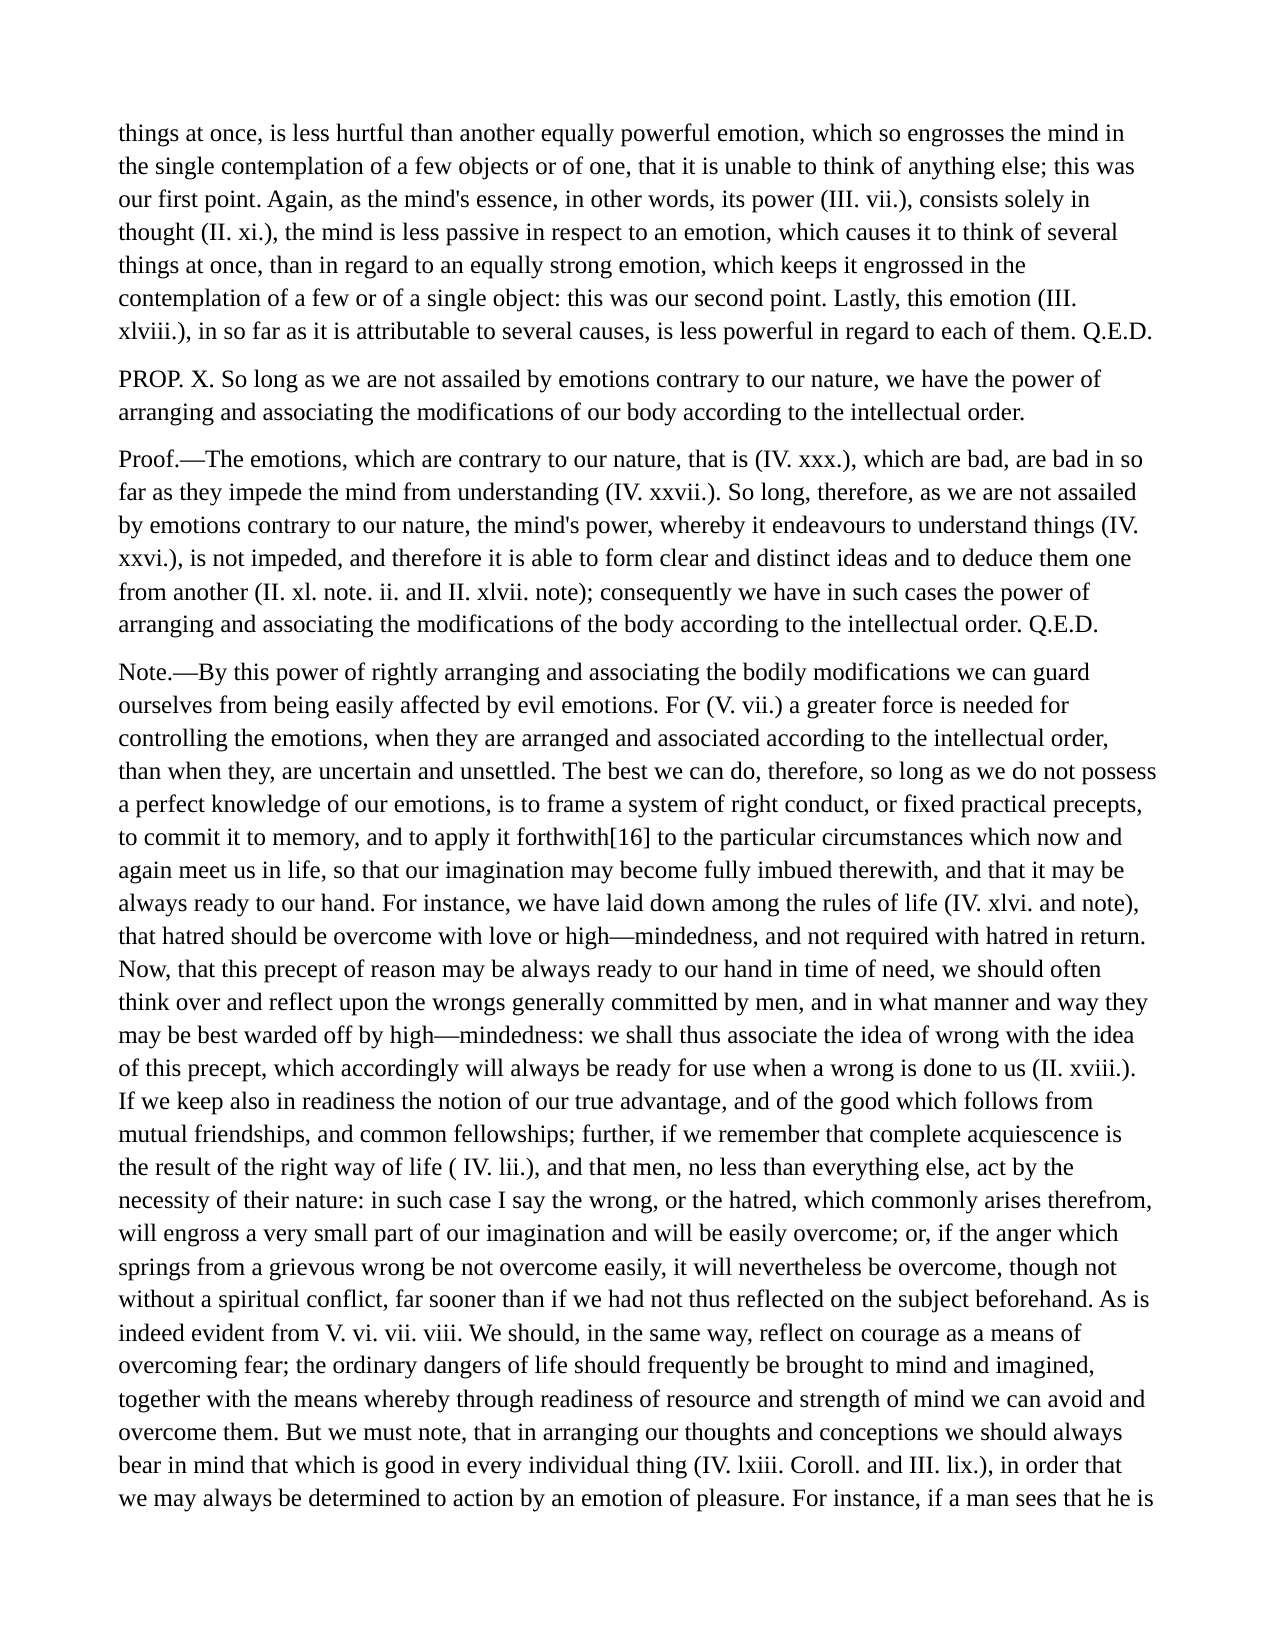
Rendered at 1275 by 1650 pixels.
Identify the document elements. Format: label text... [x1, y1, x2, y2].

text Note.—By this power of rightly arranging and associating the bodily modifications we can guard ourselves from being easily affected by evil emotions. For (V. vii.) a greater force is needed for controlling the emotions, when they are arranged and associated according to the intellectual order, than when they, are uncertain and unsettled. The best we can do, therefore, so long as we do not possess a perfect knowledge of our emotions, is to frame a system of right conduct, or fixed practical precepts, to commit it to memory, and to apply it forthwith[16] to the particular circumstances which now and again meet us in life, so that our imagination may become fully imbued therewith, and that it may be always ready to our hand. For instance, we have laid down among the rules of life (IV. xlvi. and note), that hatred should be overcome with love or high—mindedness, and not required with hatred in return. Now, that this precept of reason may be always ready to our hand in time of need, we should often think over and reflect upon the wrongs generally committed by men, and in what manner and way they may be best warded off by high—mindedness: we shall thus associate the idea of wrong with the idea of this precept, which accordingly will always be ready for use when a wrong is done to us (II. xviii.). If we keep also in readiness the notion of our true advantage, and of the good which follows from mutual friendships, and common fellowships; further, if we remember that complete acquiescence is the result of the right way of life ( IV. lii.), and that men, no less than everything else, act by the necessity of their nature: in such case I say the wrong, or the hatred, which commonly arises therefrom, will engross a very small part of our imagination and will be easily overcome; or, if the anger which springs from a grievous wrong be not overcome easily, it will nevertheless be overcome, though not without a spiritual conflict, far sooner than if we had not thus reflected on the subject beforehand. As is indeed evident from V. vi. vii. viii. We should, in the same way, reflect on courage as a means of overcoming fear; the ordinary dangers of life should frequently be brought to mind and imagined, together with the means whereby through readiness of resource and strength of mind we can avoid and overcome them. But we must note, that in arranging our thoughts and conceptions we should always bear in mind that which is good in every individual thing (IV. lxiii. Coroll. and III. lix.), in order that we may always be determined to action by an emotion of pleasure. For instance, if a man sees that he is [118, 657, 1157, 1511]
text PROP. X. So long as we are not assailed by emotions contrary to our nature, we have the power of arranging and associating the modifications of our body according to the intellectual order. [118, 364, 1157, 426]
text things at once, is less hurtful than another equally powerful emotion, which so engrosses the mind in the single contemplation of a few objects or of one, that it is unable to think of anything else; this was our first point. Again, as the mind's essence, in other words, its power (III. vii.), consists solely in thought (II. xi.), the mind is less passive in respect to an emotion, which causes it to think of several things at once, than in regard to an equally strong emotion, which keeps it engrossed in the contemplation of a few or of a single object: this was our second point. Lastly, this emotion (III. xlviii.), in so far as it is attributable to several causes, is less powerful in regard to each of them. Q.E.D. [118, 118, 1157, 345]
text Proof.—The emotions, which are contrary to our nature, that is (IV. xxx.), which are bad, are bad in so far as they impede the mind from understanding (IV. xxvii.). So long, therefore, as we are not assailed by emotions contrary to our nature, the mind's power, whereby it endeavours to understand things (IV. xxvi.), is not impeded, and therefore it is able to form clear and distinct ideas and to deduce them one from another (II. xl. note. ii. and II. xlvii. note); consequently we have in such cases the power of arranging and associating the modifications of the body according to the intellectual order. Q.E.D. [118, 444, 1157, 638]
